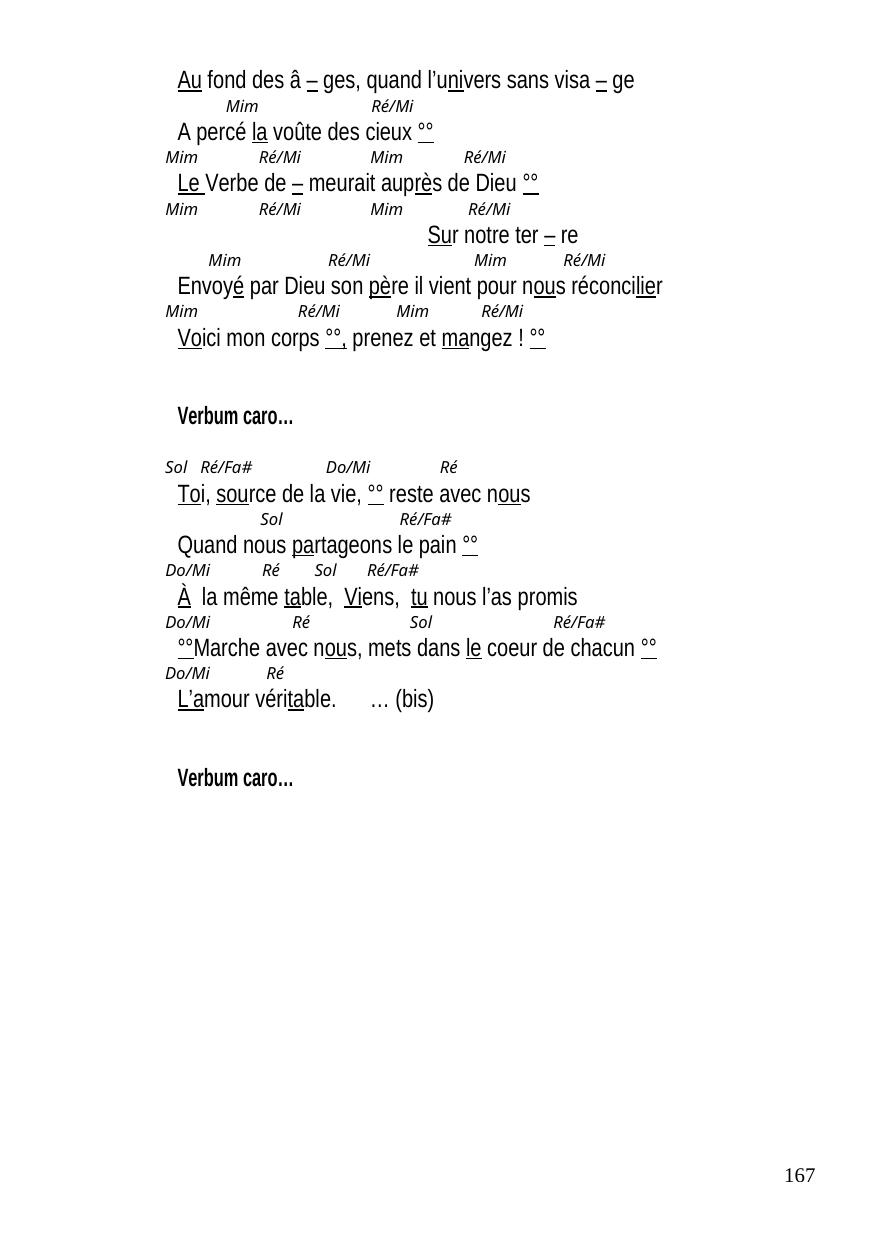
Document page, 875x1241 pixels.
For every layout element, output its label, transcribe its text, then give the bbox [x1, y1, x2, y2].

text Do/Mi Ré Sol Ré/Fa# [148, 610, 815, 633]
text Voici mon corps °°, prenez et mangez ! °° [177, 323, 815, 351]
text Quand nous partageons le pain °° [177, 530, 815, 559]
text Sol Ré/Fa# Do/Mi Ré [148, 456, 815, 479]
text Envoyé par Dieu son père il vient pour nous réconcilier [177, 271, 815, 300]
text L’amour véritable. … (bis) [177, 684, 815, 713]
text Verbum caro… [177, 762, 815, 791]
text Mim Ré/Mi [148, 94, 815, 117]
text Sol Ré/Fa# [148, 507, 815, 530]
text Mim Ré/Mi Mim Ré/Mi [148, 197, 815, 220]
text Mim Ré/Mi Mim Ré/Mi [148, 248, 815, 271]
text Le Verbe de – meurait auprès de Dieu °° [177, 168, 815, 197]
text Mim Ré/Mi Mim Ré/Mi [148, 300, 815, 323]
text Do/Mi Ré Sol Ré/Fa# [148, 559, 815, 582]
text Sur notre ter – re [177, 220, 815, 248]
text Au fond des â – ges, quand l’univers sans visa – ge [177, 65, 815, 94]
text °°Marche avec nous, mets dans le coeur de chacun °° [177, 633, 815, 662]
text A percé la voûte des cieux °° [177, 117, 815, 146]
text Mim Ré/Mi Mim Ré/Mi [148, 146, 815, 168]
text À la même table, Viens, tu nous l’as promis [177, 582, 815, 610]
text Toi, source de la vie, °° reste avec nous [177, 479, 815, 507]
text Verbum caro… [177, 401, 815, 429]
text Do/Mi Ré [148, 662, 815, 684]
